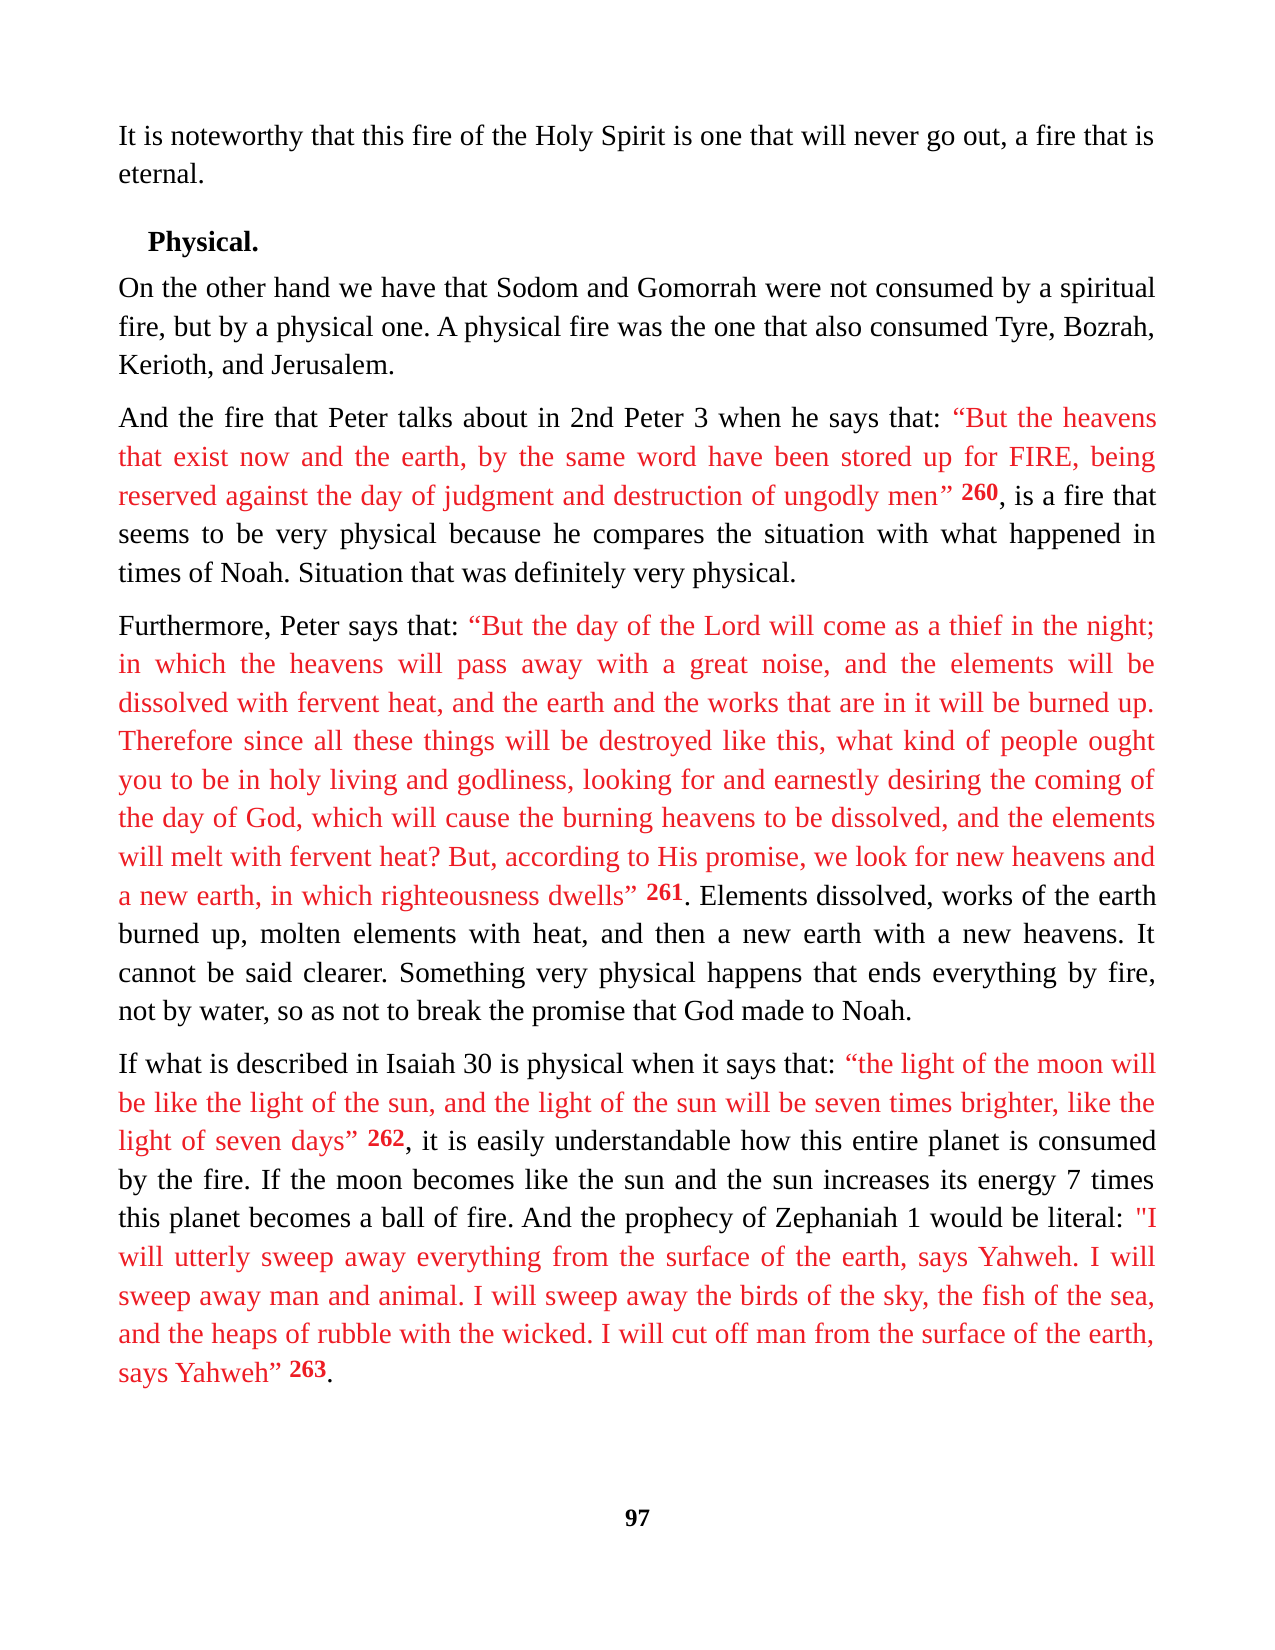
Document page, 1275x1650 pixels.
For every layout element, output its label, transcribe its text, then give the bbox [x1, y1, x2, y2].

subtitle Physical. [148, 224, 1157, 258]
text If what is described in Isaiah 30 is physical when it says that: “the light of the moon will be like the light of the sun, and the light of the sun will be seven times brighter, like the light of seven days” , it is easily understandable how this entire planet is consumed by the fire. If the moon becomes like the sun and the sun increases its energy 7 times this planet becomes a ball of fire. And the prophecy of Zephaniah 1 would be literal: "I will utterly sweep away everything from the surface of the earth, says Yahweh. I will sweep away man and animal. I will sweep away the birds of the sky, the fish of the sea, and the heaps of rubble with the wicked. I will cut off man from the surface of the earth, says Yahweh” . [118, 1046, 1157, 1388]
text Furthermore, Peter says that: “But the day of the Lord will come as a thief in the night; in which the heavens will pass away with a great noise, and the elements will be dissolved with fervent heat, and the earth and the works that are in it will be burned up. Therefore since all these things will be destroyed like this, what kind of people ought you to be in holy living and godliness, looking for and earnestly desiring the coming of the day of God, which will cause the burning heavens to be dissolved, and the elements will melt with fervent heat? But, according to His promise, we look for new heavens and a new earth, in which righteousness dwells” . Elements dissolved, works of the earth burned up, molten elements with heat, and then a new earth with a new heavens. It cannot be said clearer. Something very physical happens that ends everything by fire, not by water, so as not to break the promise that God made to Noah. [118, 608, 1157, 1027]
text On the other hand we have that Sodom and Gomorrah were not consumed by a spiritual fire, but by a physical one. A physical fire was the one that also consumed Tyre, Bozrah, Kerioth, and Jerusalem. [118, 270, 1157, 381]
text It is noteworthy that this fire of the Holy Spirit is one that will never go out, a fire that is eternal. [118, 118, 1157, 190]
text And the fire that Peter talks about in 2nd Peter 3 when he says that: “But the heavens that exist now and the earth, by the same word have been stored up for FIRE, being reserved against the day of judgment and destruction of ungodly men” , is a fire that seems to be very physical because he compares the situation with what happened in times of Noah. Situation that was definitely very physical. [118, 401, 1157, 588]
